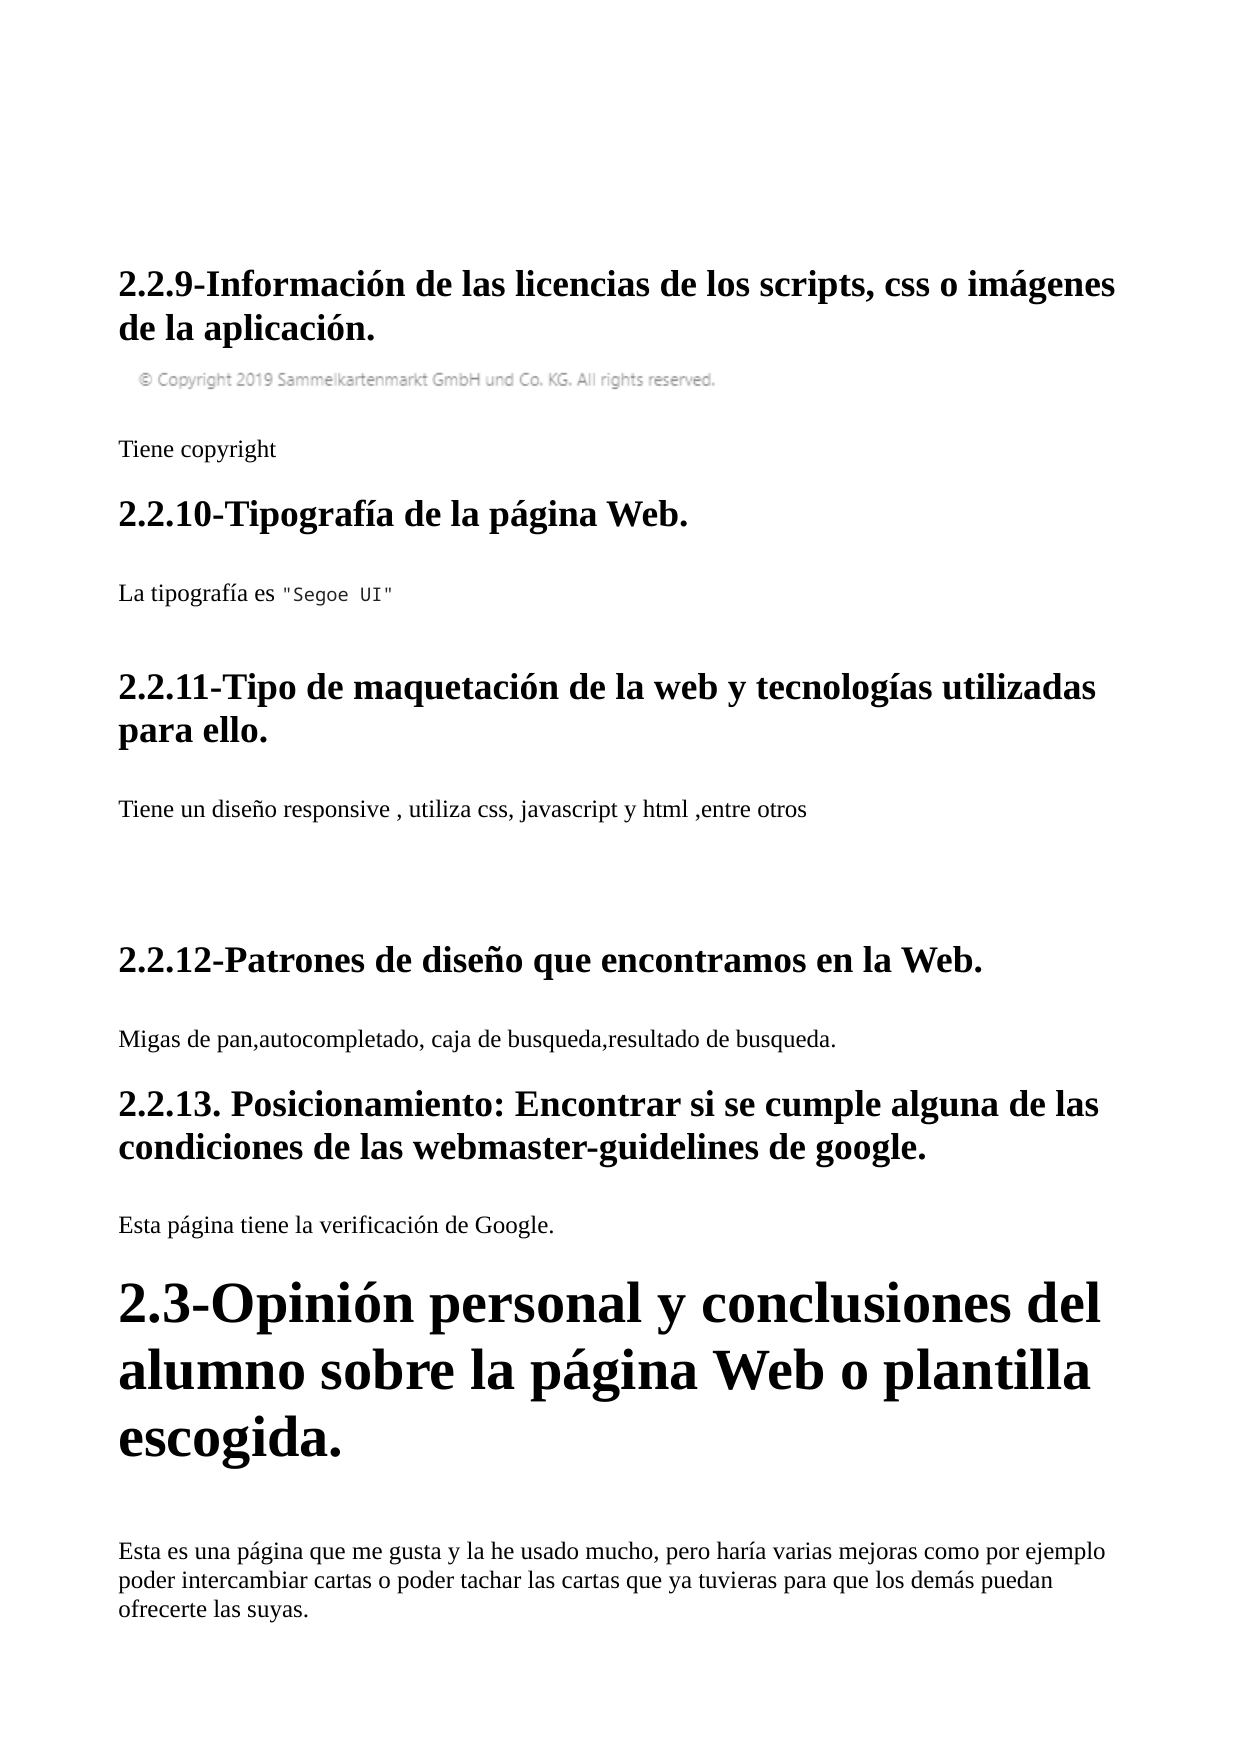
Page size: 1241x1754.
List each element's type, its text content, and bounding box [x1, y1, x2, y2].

text 2.2.9-Información de las licencias de los scripts, css o imágenes de la aplicación. [118, 262, 1122, 348]
text Tiene copyright [118, 434, 1122, 463]
picture [121, 351, 744, 410]
text 2.2.10-Tipografía de la página Web. [118, 492, 1122, 535]
text Esta es una página que me gusta y la he usado mucho, pero haría varias mejoras como por ejemplo poder intercambiar cartas o poder tachar las cartas que ya tuvieras para que los demás puedan ofrecerte las suyas. [118, 1536, 1122, 1623]
text Migas de pan,autocompletado, caja de busqueda,resultado de busqueda. [118, 1024, 1122, 1052]
text Tiene un diseño responsive , utiliza css, javascript y html ,entre otros [118, 794, 1122, 822]
text 2.2.12-Patrones de diseño que encontramos en la Web. [118, 937, 1122, 981]
text 2.2.11-Tipo de maquetación de la web y tecnologías utilizadas para ello. [118, 664, 1122, 751]
text 2.3-Opinión personal y conclusiones del alumno sobre la página Web o plantilla [118, 1268, 1122, 1402]
text La tipografía es "Segoe UI" [118, 578, 1122, 607]
text escogida. [118, 1402, 1122, 1469]
text 2.2.13. Posicionamiento: Encontrar si se cumple alguna de las condiciones de las webmaster-guidelines de google. [118, 1081, 1122, 1167]
text Esta página tiene la verificación de Google. [118, 1211, 1122, 1239]
